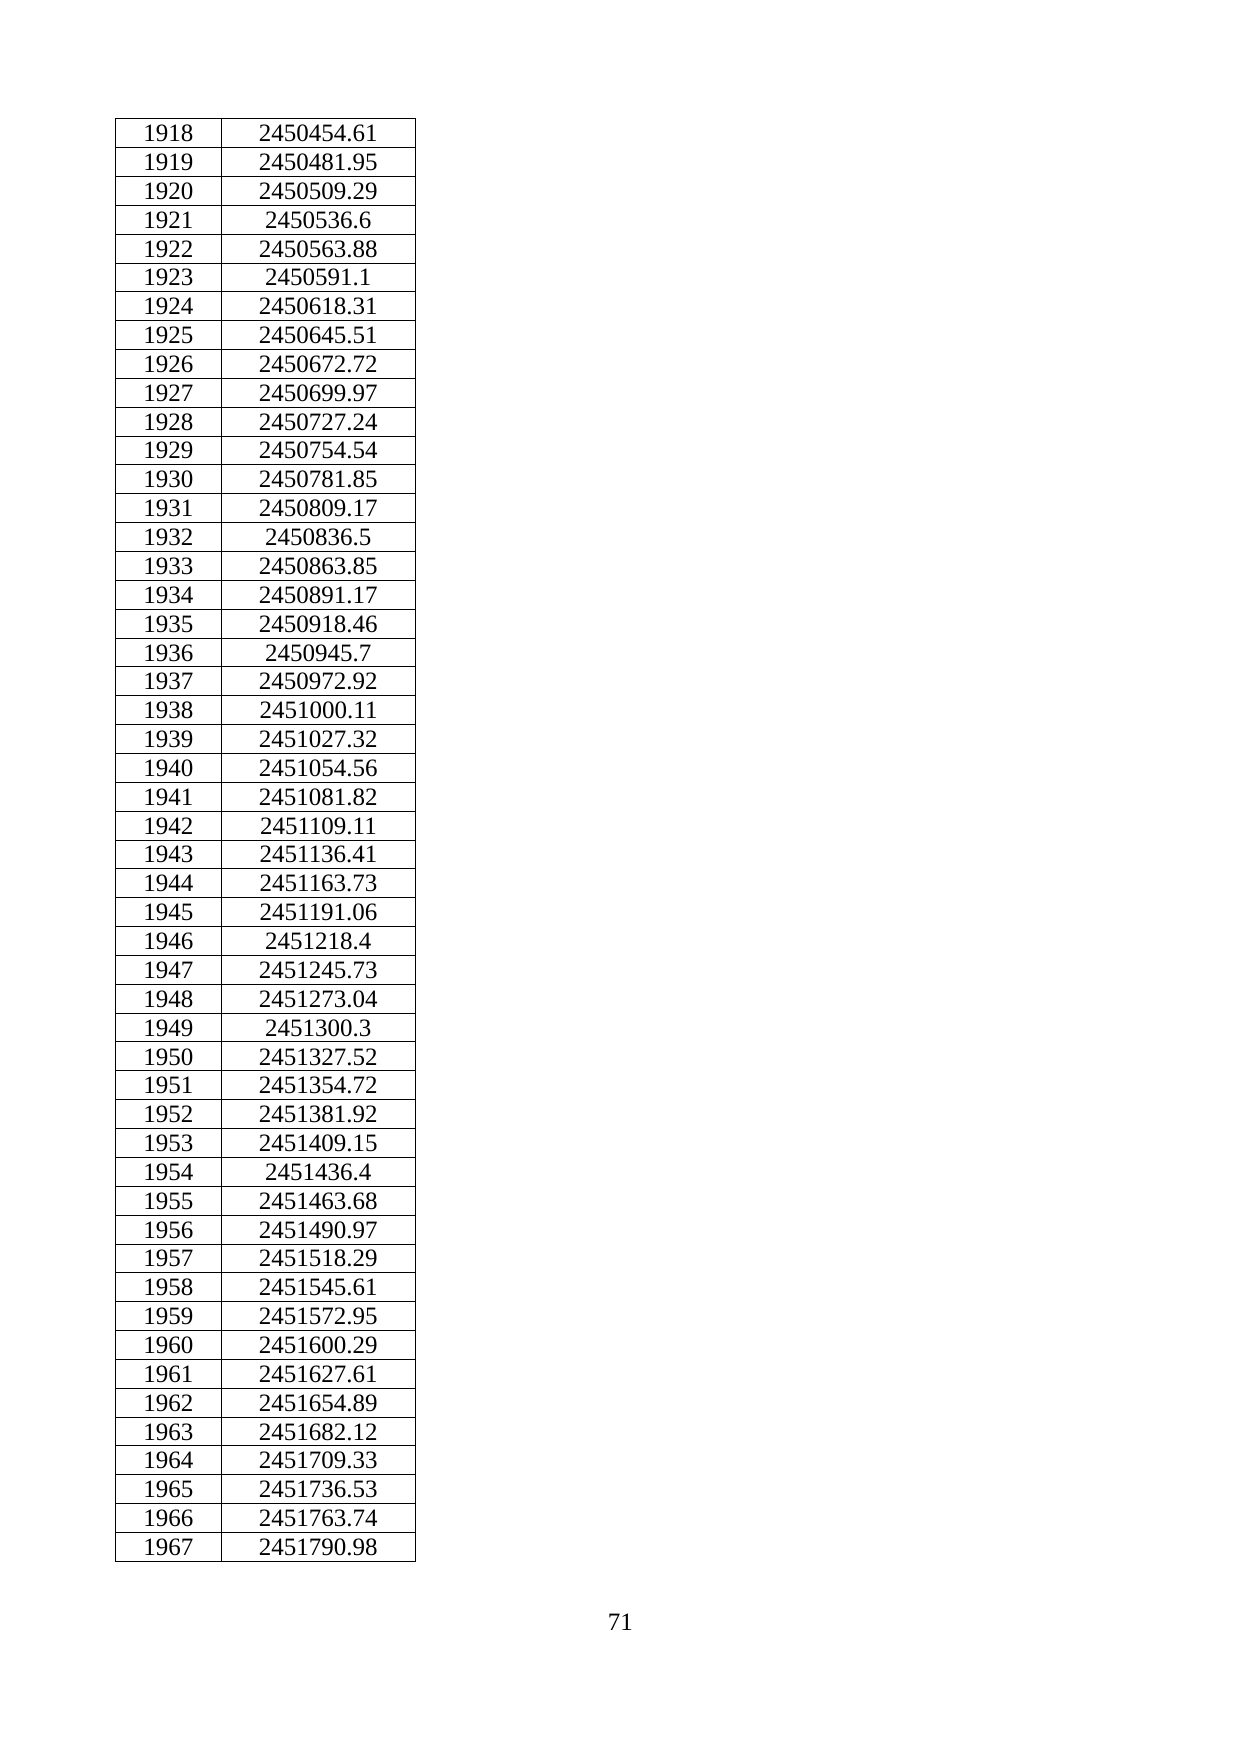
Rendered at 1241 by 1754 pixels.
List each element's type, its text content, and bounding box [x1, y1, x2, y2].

table_cell 2451300.3 [222, 1014, 415, 1041]
table_cell 2451327.52 [222, 1042, 415, 1070]
table_cell 1952 [116, 1100, 221, 1128]
table_cell 2450727.24 [222, 408, 415, 436]
table_cell 1965 [116, 1475, 221, 1503]
table_cell 2451572.95 [222, 1302, 415, 1330]
table_cell 1951 [116, 1071, 221, 1099]
table_cell 2451273.04 [222, 985, 415, 1013]
table_cell 1946 [116, 927, 221, 955]
table_cell 1955 [116, 1187, 221, 1214]
table_cell 2451709.33 [222, 1446, 415, 1474]
table_cell 1927 [116, 379, 221, 407]
table_cell 2450454.61 [222, 119, 415, 147]
table_cell 2451600.29 [222, 1331, 415, 1359]
table_cell 1940 [116, 754, 221, 782]
table_cell 1923 [116, 264, 221, 291]
table_cell 2451381.92 [222, 1100, 415, 1128]
table_cell 1936 [116, 639, 221, 666]
table_cell 1956 [116, 1216, 221, 1243]
table_cell 2451409.15 [222, 1129, 415, 1157]
table_cell 1926 [116, 350, 221, 378]
table_cell 2450672.72 [222, 350, 415, 378]
table_cell 2451054.56 [222, 754, 415, 782]
table_cell 1933 [116, 552, 221, 580]
table_cell 2451027.32 [222, 725, 415, 753]
table_cell 2451218.4 [222, 927, 415, 955]
table_cell 2450754.54 [222, 437, 415, 464]
table_cell 2451354.72 [222, 1071, 415, 1099]
table_cell 1953 [116, 1129, 221, 1157]
table_cell 1921 [116, 206, 221, 233]
table_cell 2451245.73 [222, 956, 415, 984]
table_cell 1941 [116, 783, 221, 811]
table_cell 2450536.6 [222, 206, 415, 233]
table_cell 2450563.88 [222, 235, 415, 262]
table_cell 2451763.74 [222, 1504, 415, 1532]
table_cell 2451545.61 [222, 1273, 415, 1301]
table_cell 1962 [116, 1389, 221, 1417]
table_cell 2450699.97 [222, 379, 415, 407]
table_cell 1924 [116, 292, 221, 320]
table_cell 2450836.5 [222, 523, 415, 551]
table_cell 1944 [116, 869, 221, 897]
table_cell 2450591.1 [222, 264, 415, 291]
table_cell 1961 [116, 1360, 221, 1388]
table_cell 2450945.7 [222, 639, 415, 666]
table_cell 2451191.06 [222, 898, 415, 926]
table_cell 1935 [116, 610, 221, 637]
table_cell 2451136.41 [222, 841, 415, 868]
table_cell 1942 [116, 812, 221, 839]
table_cell 2451490.97 [222, 1216, 415, 1243]
table_cell 1948 [116, 985, 221, 1013]
table_cell 1931 [116, 494, 221, 522]
table_cell 1918 [116, 119, 221, 147]
table_cell 2451682.12 [222, 1418, 415, 1445]
table_cell 1925 [116, 321, 221, 349]
table_cell 1945 [116, 898, 221, 926]
table_cell 2451436.4 [222, 1158, 415, 1186]
table_cell 1967 [116, 1533, 221, 1561]
table_cell 1929 [116, 437, 221, 464]
table_cell 1958 [116, 1273, 221, 1301]
table_cell 2451790.98 [222, 1533, 415, 1561]
table_cell 2451163.73 [222, 869, 415, 897]
table_cell 1966 [116, 1504, 221, 1532]
table_cell 1937 [116, 667, 221, 695]
table_cell 2451109.11 [222, 812, 415, 839]
table_cell 1928 [116, 408, 221, 436]
table_cell 1947 [116, 956, 221, 984]
table_cell 1932 [116, 523, 221, 551]
table_cell 2450645.51 [222, 321, 415, 349]
table_cell 2450481.95 [222, 148, 415, 176]
table_cell 2450809.17 [222, 494, 415, 522]
table_cell 2451654.89 [222, 1389, 415, 1417]
table_cell 1964 [116, 1446, 221, 1474]
table_cell 1959 [116, 1302, 221, 1330]
table_cell 1939 [116, 725, 221, 753]
table_cell 2451463.68 [222, 1187, 415, 1214]
table_cell 2450918.46 [222, 610, 415, 637]
table_cell 1938 [116, 696, 221, 724]
table_cell 1960 [116, 1331, 221, 1359]
table_cell 1957 [116, 1245, 221, 1272]
table_cell 1922 [116, 235, 221, 262]
table_cell 1934 [116, 581, 221, 609]
table_cell 1943 [116, 841, 221, 868]
table_cell 2451736.53 [222, 1475, 415, 1503]
table_cell 2451518.29 [222, 1245, 415, 1272]
table_cell 2451000.11 [222, 696, 415, 724]
table_cell 1920 [116, 177, 221, 205]
table_cell 1930 [116, 465, 221, 493]
table_cell 1919 [116, 148, 221, 176]
table_cell 1950 [116, 1042, 221, 1070]
table_cell 1954 [116, 1158, 221, 1186]
table_cell 1963 [116, 1418, 221, 1445]
table_cell 2450781.85 [222, 465, 415, 493]
table_cell 2451081.82 [222, 783, 415, 811]
table_cell 2450891.17 [222, 581, 415, 609]
table_cell 2451627.61 [222, 1360, 415, 1388]
table_cell 2450972.92 [222, 667, 415, 695]
table_cell 2450509.29 [222, 177, 415, 205]
table_cell 2450863.85 [222, 552, 415, 580]
table_cell 1949 [116, 1014, 221, 1041]
table_cell 2450618.31 [222, 292, 415, 320]
